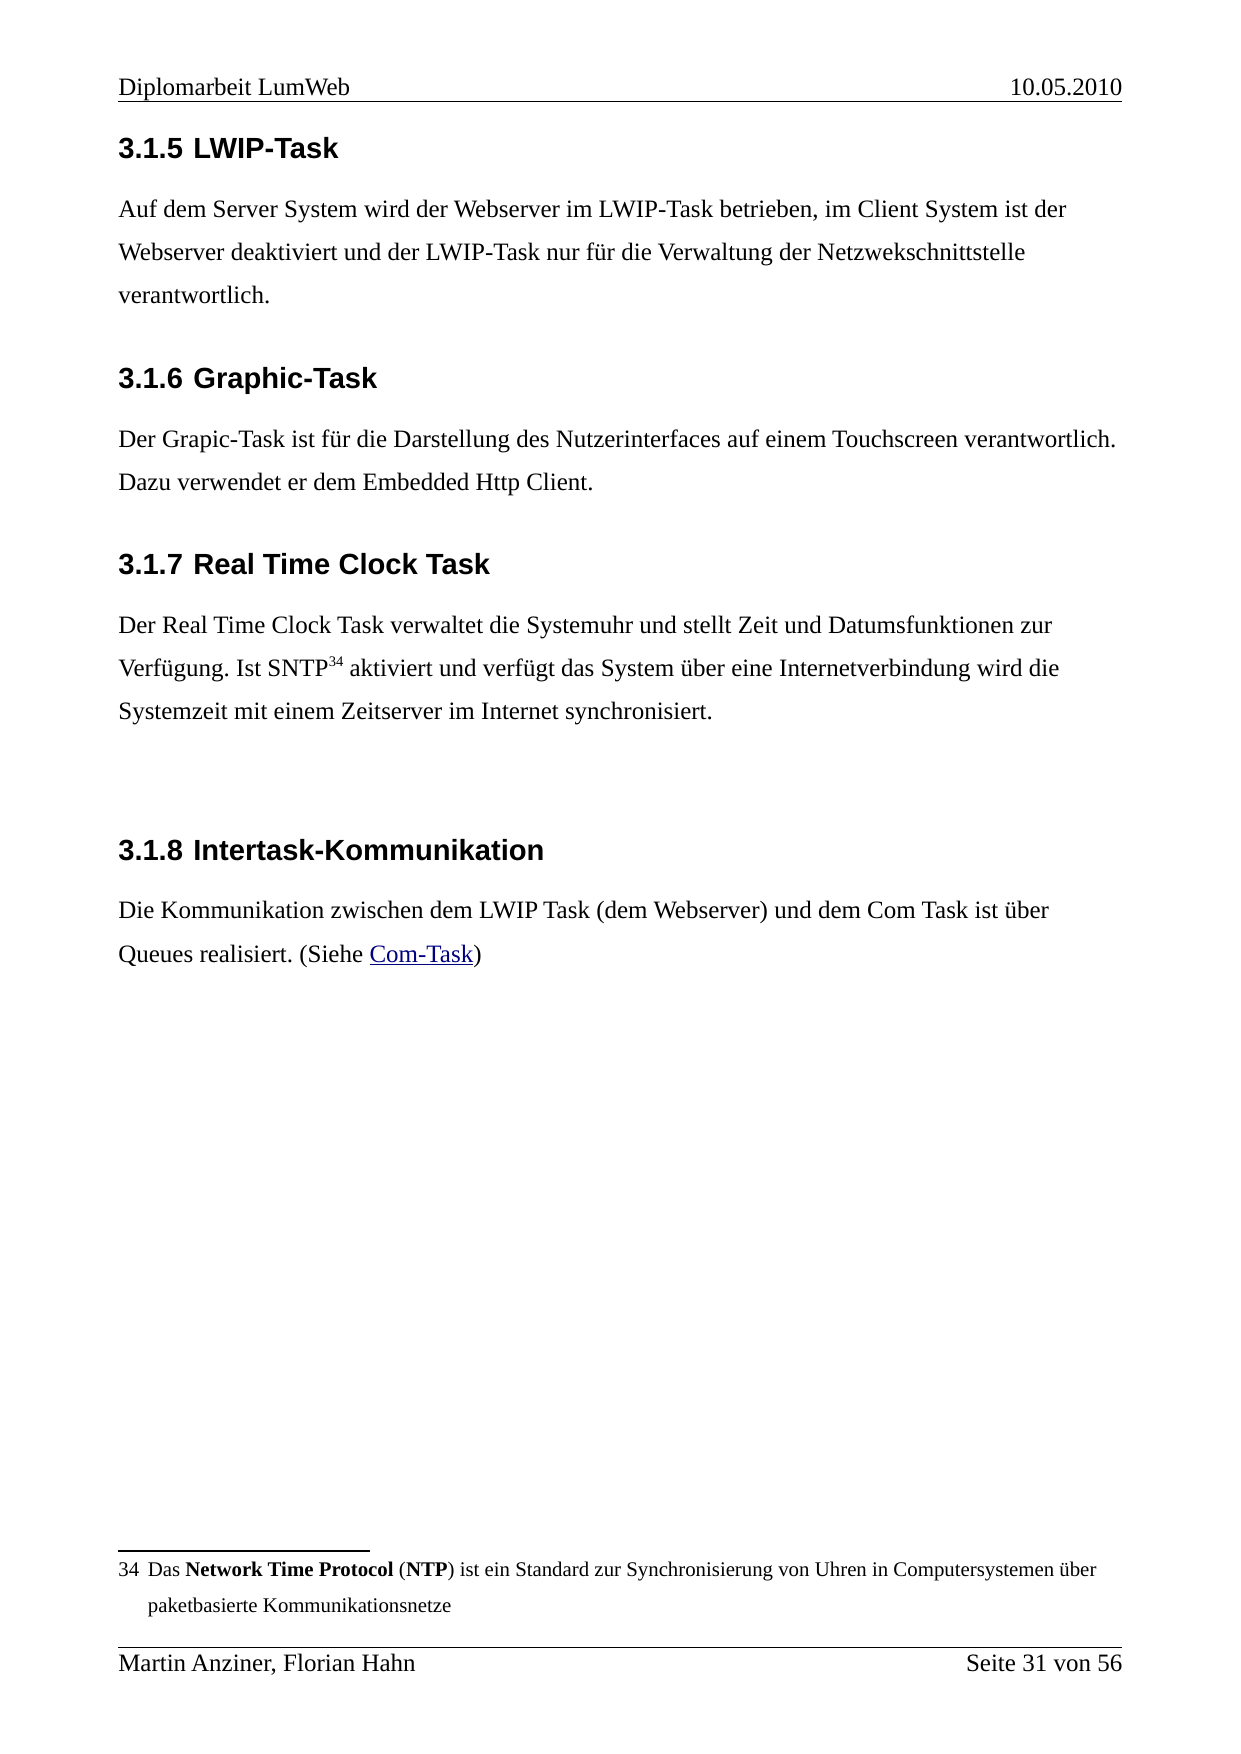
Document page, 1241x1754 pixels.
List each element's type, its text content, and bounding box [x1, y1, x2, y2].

subtitle Intertask-Kommunikation [118, 833, 1122, 866]
text Der Grapic-Task ist für die Darstellung des Nutzerinterfaces auf einem Touchscreen verantwortlich. Dazu verwendet er dem Embedded Http Client. [118, 424, 1122, 496]
text Das Network Time Protocol (NTP) ist ein Standard zur Synchronisierung von Uhren in Computersystemen über paketbasierte Kommunikationsnetze [118, 1557, 1122, 1617]
subtitle Real Time Clock Task [118, 547, 1122, 581]
text Der Real Time Clock Task verwaltet die Systemuhr und stellt Zeit und Datumsfunktionen zur Verfügung. Ist SNTP aktiviert und verfügt das System über eine Internetverbindung wird die Systemzeit mit einem Zeitserver im Internet synchronisiert. [118, 610, 1122, 725]
subtitle Graphic-Task [118, 361, 1122, 394]
subtitle LWIP-Task [118, 131, 1122, 165]
text Die Kommunikation zwischen dem LWIP Task (dem Webserver) und dem Com Task ist über Queues realisiert. (Siehe Com-Task) [118, 896, 1122, 967]
text Auf dem Server System wird der Webserver im LWIP-Task betrieben, im Client System ist der Webserver deaktiviert und der LWIP-Task nur für die Verwaltung der Netzwekschnittstelle verantwortlich. [118, 194, 1122, 309]
